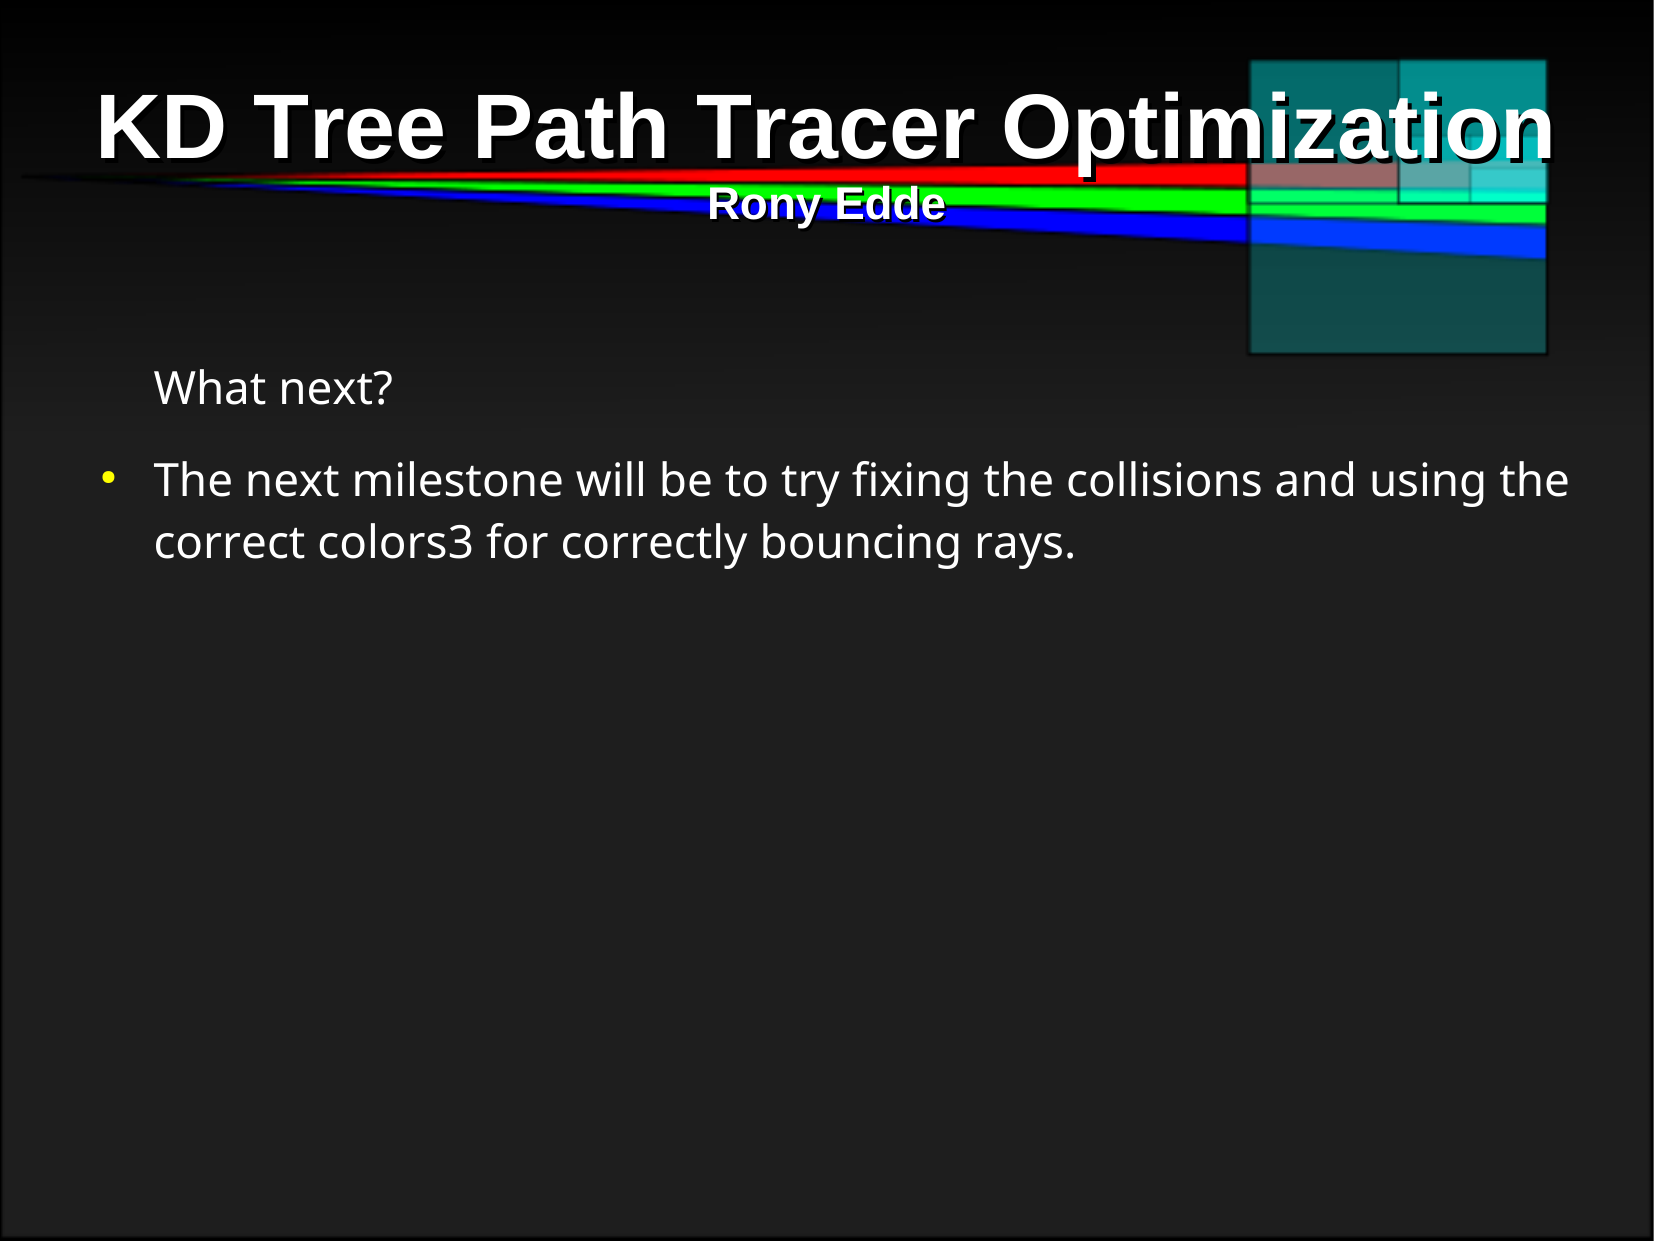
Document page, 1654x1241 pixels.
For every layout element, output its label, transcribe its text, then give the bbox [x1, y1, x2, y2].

title KD Tree Path Tracer Optimization Rony Edde [82, 56, 1571, 250]
list What next? The next milestone will be to try fixing the collisions and using the correct colors3 for correctly bouncing rays. [82, 355, 1571, 1058]
picture [0, 0, 1654, 1241]
